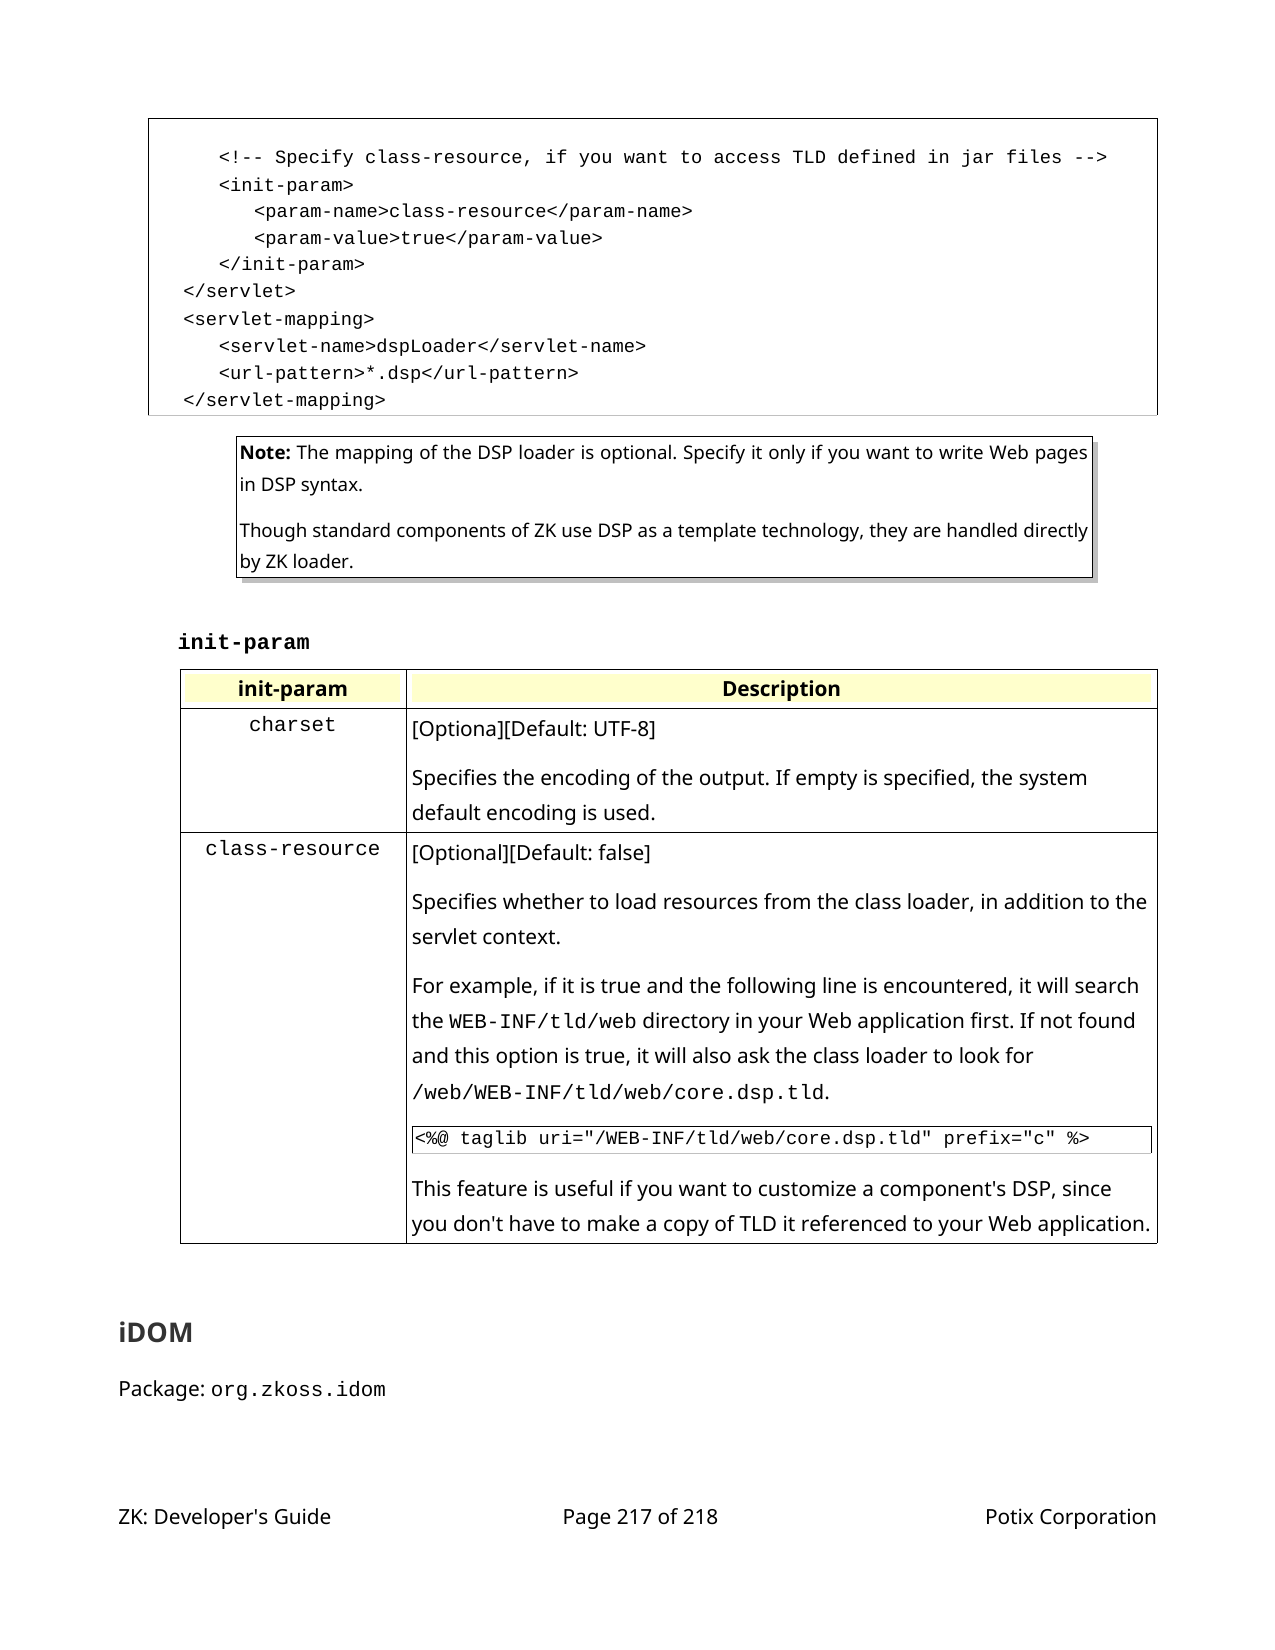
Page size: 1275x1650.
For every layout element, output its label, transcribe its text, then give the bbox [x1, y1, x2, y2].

text Note: The mapping of the DSP loader is optional. Specify it only if you want to write Web pages in DSP syntax. [237, 437, 1092, 496]
text <servlet-mapping> [149, 307, 1157, 331]
text </servlet> [149, 279, 1157, 304]
table_cell class-resource [181, 833, 406, 1243]
subtitle init-param [177, 626, 1157, 656]
subtitle iDOM [118, 1314, 1157, 1351]
text <url-pattern>*.dsp</url-pattern> [149, 361, 1157, 385]
text <servlet-name>dspLoader</servlet-name> [149, 334, 1157, 358]
text Package: org.zkoss.idom [118, 1374, 1157, 1403]
table_header init-param [181, 670, 406, 708]
text Though standard components of ZK use DSP as a template technology, they are handled directly by ZK loader. [237, 514, 1092, 577]
table_cell [Optiona][Default: UTF-8] Specifies the encoding of the output. If empty is specified, the system default encoding is used. [407, 709, 1157, 832]
text </servlet-mapping> [149, 388, 1157, 415]
text <!-- Specify class-resource, if you want to access TLD defined in jar files --> [149, 145, 1157, 169]
text <init-param> <param-name>class-resource</param-name> <param-value>true</param-value> </init-param> [149, 172, 1157, 276]
table_header Description [407, 670, 1157, 708]
table_cell [Optional][Default: false] Specifies whether to load resources from the class loader, in addition to the servlet context. For example, if it is true and the following line is encountered, it will search the WEB-INF/tld/web directory in your Web application first. If not found and this option is true, it will also ask the class loader to look for /web/WEB-INF/tld/web/core.dsp.tld. <%@ taglib uri="/WEB-INF/tld/web/core.dsp.tld" prefix="c" %> This feature is useful if you want to customize a component's DSP, since you don't have to make a copy of TLD it referenced to your Web application. [407, 833, 1157, 1243]
table_cell charset [181, 709, 406, 832]
